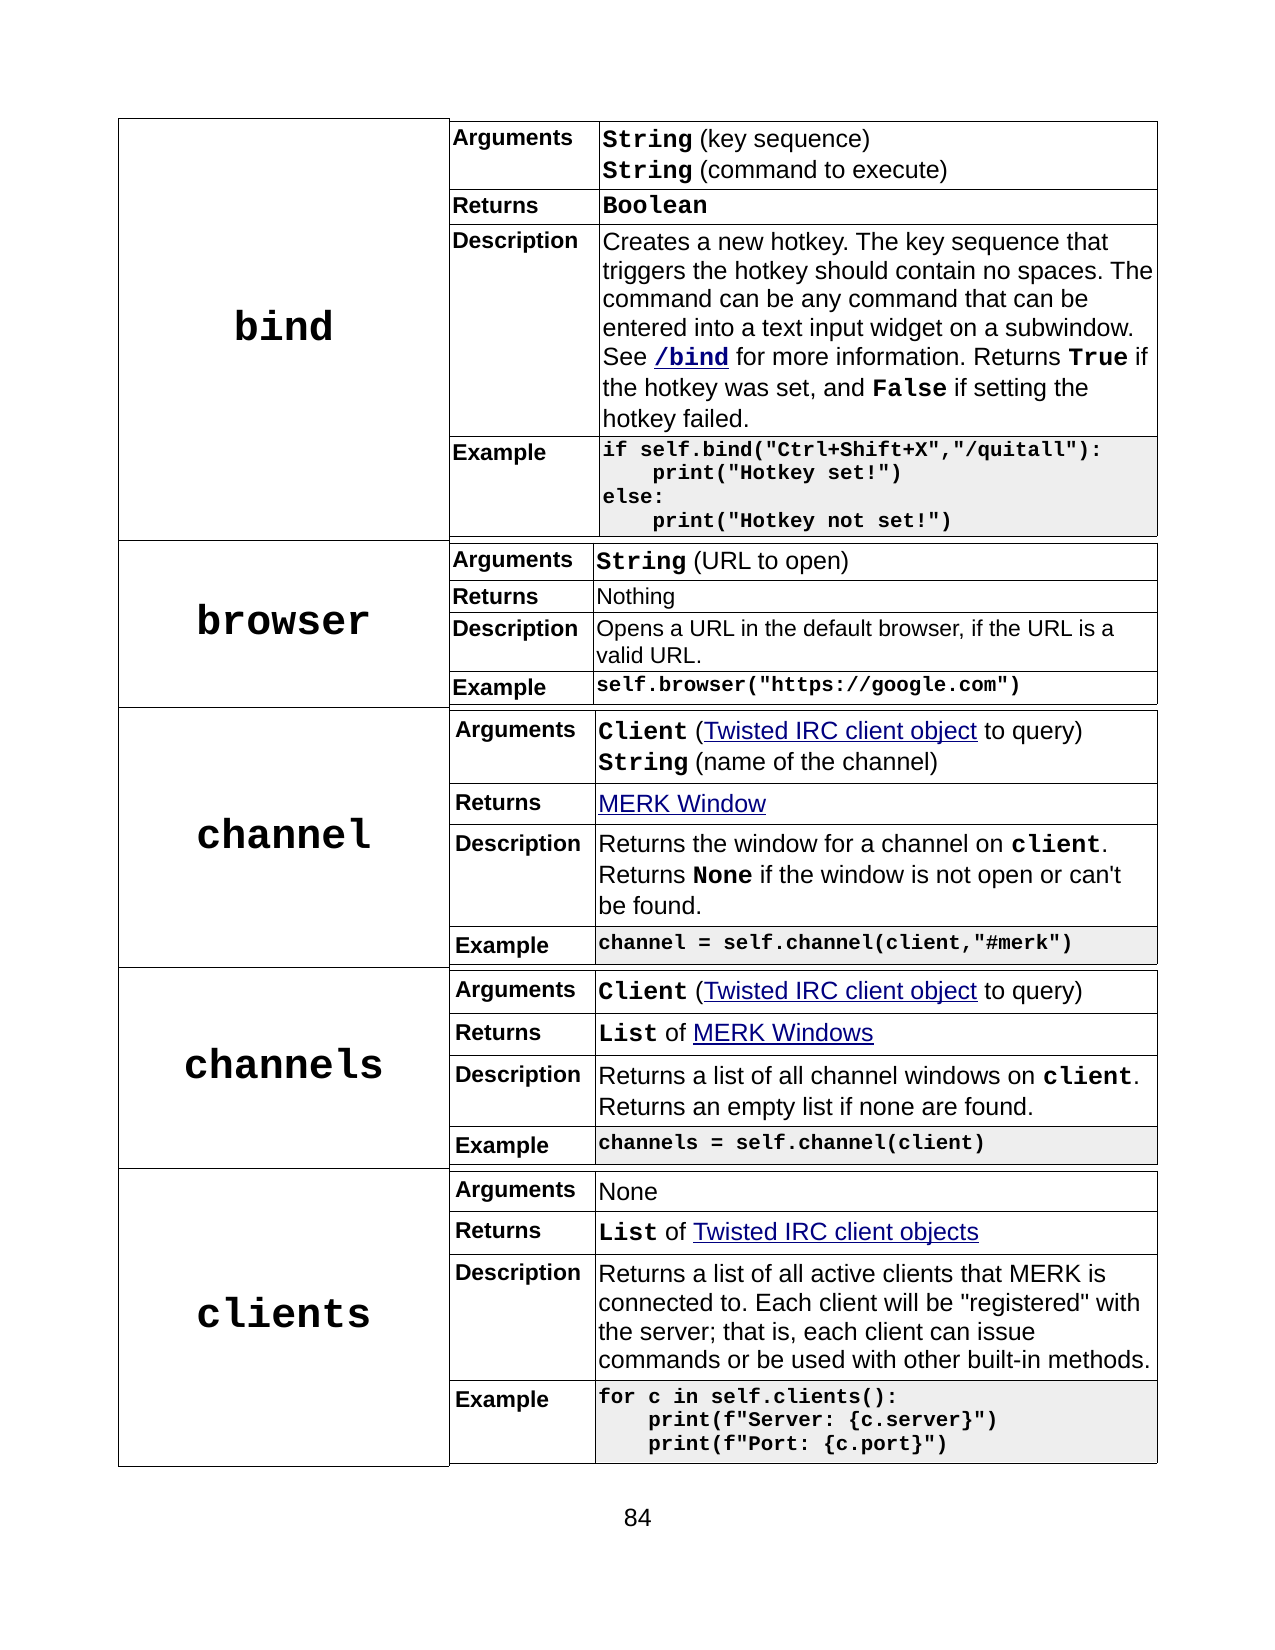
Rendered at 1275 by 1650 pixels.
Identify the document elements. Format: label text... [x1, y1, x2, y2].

table_cell Example [450, 437, 599, 536]
table_header Arguments [450, 1172, 595, 1211]
table_header Client (Twisted IRC client object to query) String (name of the channel) [596, 711, 1157, 783]
table_cell MERK Window [596, 784, 1157, 824]
table_cell for c in self.clients(): print(f"Server: {c.server}") print(f"Port: {c.port}") [596, 1381, 1157, 1462]
table_cell self.browser("https://google.com") [594, 672, 1157, 703]
table_header String (key sequence) String (command to execute) [600, 122, 1157, 189]
table_cell Creates a new hotkey. The key sequence that triggers the hotkey should contain no spaces. The command can be any command that can be entered into a text input widget on a subwindow. See /bind for more information. Returns True if the hotkey was set, and False if setting the hotkey failed. [600, 225, 1157, 436]
table_cell Returns the window for a channel on client. Returns None if the window is not open or can't be found. [596, 825, 1157, 926]
table_cell channels = self.channel(client) [596, 1127, 1157, 1164]
table_cell channel [119, 708, 449, 967]
table_header String (URL to open) [594, 544, 1157, 580]
table_cell if self.bind("Ctrl+Shift+X","/quitall"): print("Hotkey set!") else: print("Hotkey not set!") [600, 437, 1157, 536]
table_header None [596, 1172, 1157, 1211]
table_cell Returns [450, 190, 599, 224]
table_cell List of Twisted IRC client objects [596, 1212, 1157, 1253]
table_cell Nothing [594, 581, 1157, 612]
table_cell Example [450, 672, 593, 703]
table_cell Example [450, 1127, 595, 1164]
table_cell Description [450, 613, 593, 671]
table_cell Opens a URL in the default browser, if the URL is a valid URL. [594, 613, 1157, 671]
table_cell List of MERK Windows [596, 1014, 1157, 1055]
table_cell channels [119, 968, 449, 1167]
table_cell Returns a list of all active clients that MERK is connected to. Each client will be "registered" with the server; that is, each client can issue commands or be used with other built-in methods. [596, 1255, 1157, 1380]
table_cell browser [119, 541, 449, 707]
table_cell channel = self.channel(client,"#merk") [596, 927, 1157, 964]
table_header Arguments [450, 122, 599, 189]
table_cell Description [450, 1255, 595, 1380]
table_header Client (Twisted IRC client object to query) [596, 971, 1157, 1013]
table_cell Description [450, 225, 599, 436]
table_cell Description [450, 825, 595, 926]
table_cell clients [119, 1169, 449, 1466]
table_header Arguments [450, 544, 593, 580]
table_cell Boolean [600, 190, 1157, 224]
table_header Arguments [450, 971, 595, 1013]
table_cell Returns [450, 581, 593, 612]
table_cell Returns a list of all channel windows on client. Returns an empty list if none are found. [596, 1056, 1157, 1126]
table_cell Example [450, 1381, 595, 1462]
table_header Arguments [450, 711, 595, 783]
table_cell Returns [450, 1212, 595, 1253]
table_cell Returns [450, 784, 595, 824]
table_cell Returns [450, 1014, 595, 1055]
table_cell Description [450, 1056, 595, 1126]
table_cell bind [119, 119, 449, 539]
table_cell Example [450, 927, 595, 964]
